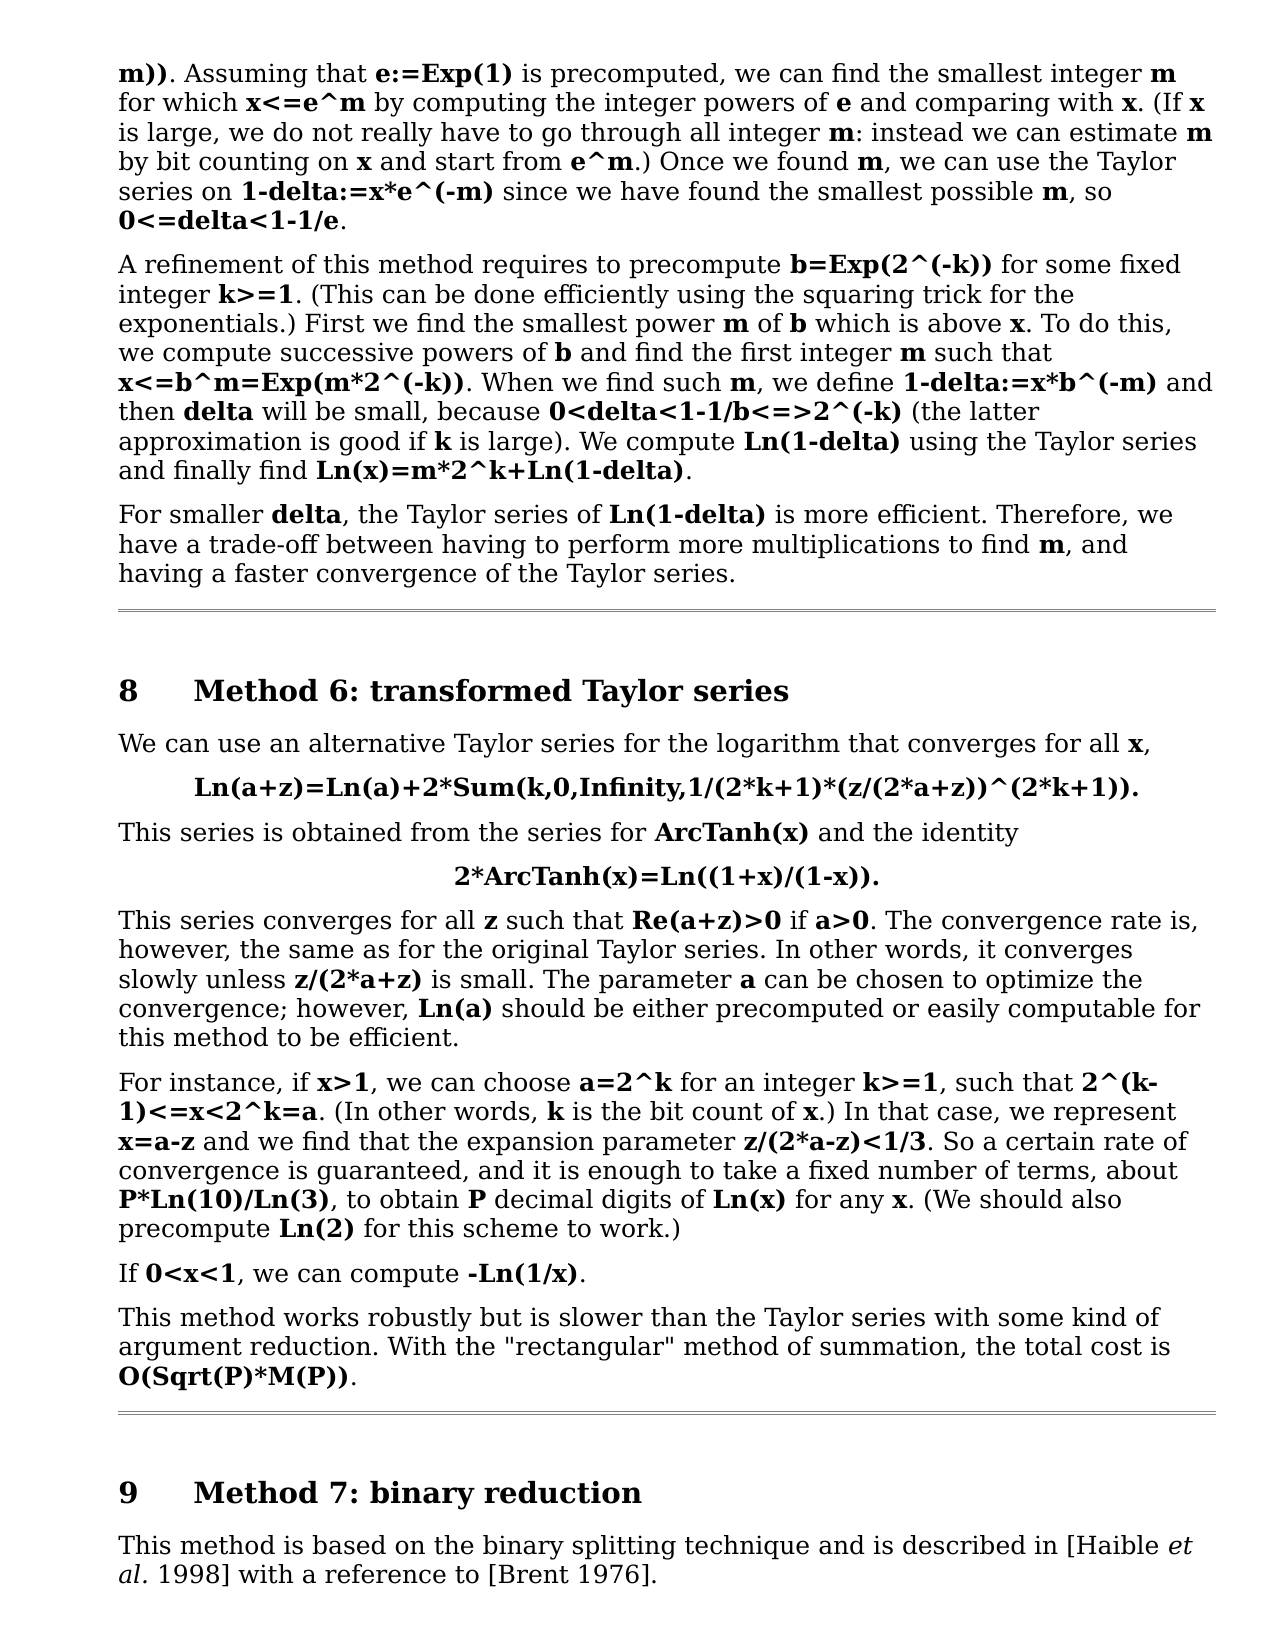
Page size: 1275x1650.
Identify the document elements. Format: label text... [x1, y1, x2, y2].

text We can use an alternative Taylor series for the logarithm that converges for all x, [118, 729, 1216, 758]
text For smaller delta, the Taylor series of Ln(1-delta) is more efficient. Therefore, we have a trade-off between having to perform more multiplications to find m, and having a faster convergence of the Taylor series. [118, 500, 1216, 588]
text 2*ArcTanh(x)=Ln((1+x)/(1-x)). [118, 862, 1216, 891]
text A refinement of this method requires to precompute b=Exp(2^(-k)) for some fixed integer k>=1. (This can be done efficiently using the squaring trick for the exponentials.) First we find the smallest power m of b which is above x. To do this, we compute successive powers of b and find the first integer m such that x<=b^m=Exp(m*2^(-k)). When we find such m, we define 1-delta:=x*b^(-m) and then delta will be small, because 0<delta<1-1/b<=>2^(-k) (the latter approximation is good if k is large). We compute Ln(1-delta) using the Taylor series and finally find Ln(x)=m*2^k+Ln(1-delta). [118, 250, 1216, 485]
text This method works robustly but is slower than the Taylor series with some kind of argument reduction. With the "rectangular" method of summation, the total cost is O(Sqrt(P)*M(P)). [118, 1303, 1216, 1391]
subtitle Method 6: transformed Taylor series [118, 674, 1216, 708]
text If 0<x<1, we can compute -Ln(1/x). [118, 1259, 1216, 1288]
text This series converges for all z such that Re(a+z)>0 if a>0. The convergence rate is, however, the same as for the original Taylor series. In other words, it converges slowly unless z/(2*a+z) is small. The parameter a can be chosen to optimize the convergence; however, Ln(a) should be either precomputed or easily computable for this method to be efficient. [118, 906, 1216, 1053]
text This method is based on the binary splitting technique and is described in [Haible et al. 1998] with a reference to [Brent 1976]. [118, 1532, 1216, 1590]
subtitle Method 7: binary reduction [118, 1476, 1216, 1511]
text m)). Assuming that e:=Exp(1) is precomputed, we can find the smallest integer m for which x<=e^m by computing the integer powers of e and comparing with x. (If x is large, we do not really have to go through all integer m: instead we can estimate m by bit counting on x and start from e^m.) Once we found m, we can use the Taylor series on 1-delta:=x*e^(-m) since we have found the smallest possible m, so 0<=delta<1-1/e. [118, 59, 1216, 235]
text Ln(a+z)=Ln(a)+2*Sum(k,0,Infinity,1/(2*k+1)*(z/(2*a+z))^(2*k+1)). [118, 773, 1216, 803]
text For instance, if x>1, we can choose a=2^k for an integer k>=1, such that 2^(k-1)<=x<2^k=a. (In other words, k is the bit count of x.) In that case, we represent x=a-z and we find that the expansion parameter z/(2*a-z)<1/3. So a certain rate of convergence is guaranteed, and it is enough to take a fixed number of terms, about P*Ln(10)/Ln(3), to obtain P decimal digits of Ln(x) for any x. (We should also precompute Ln(2) for this scheme to work.) [118, 1068, 1216, 1244]
text This series is obtained from the series for ArcTanh(x) and the identity [118, 818, 1216, 847]
